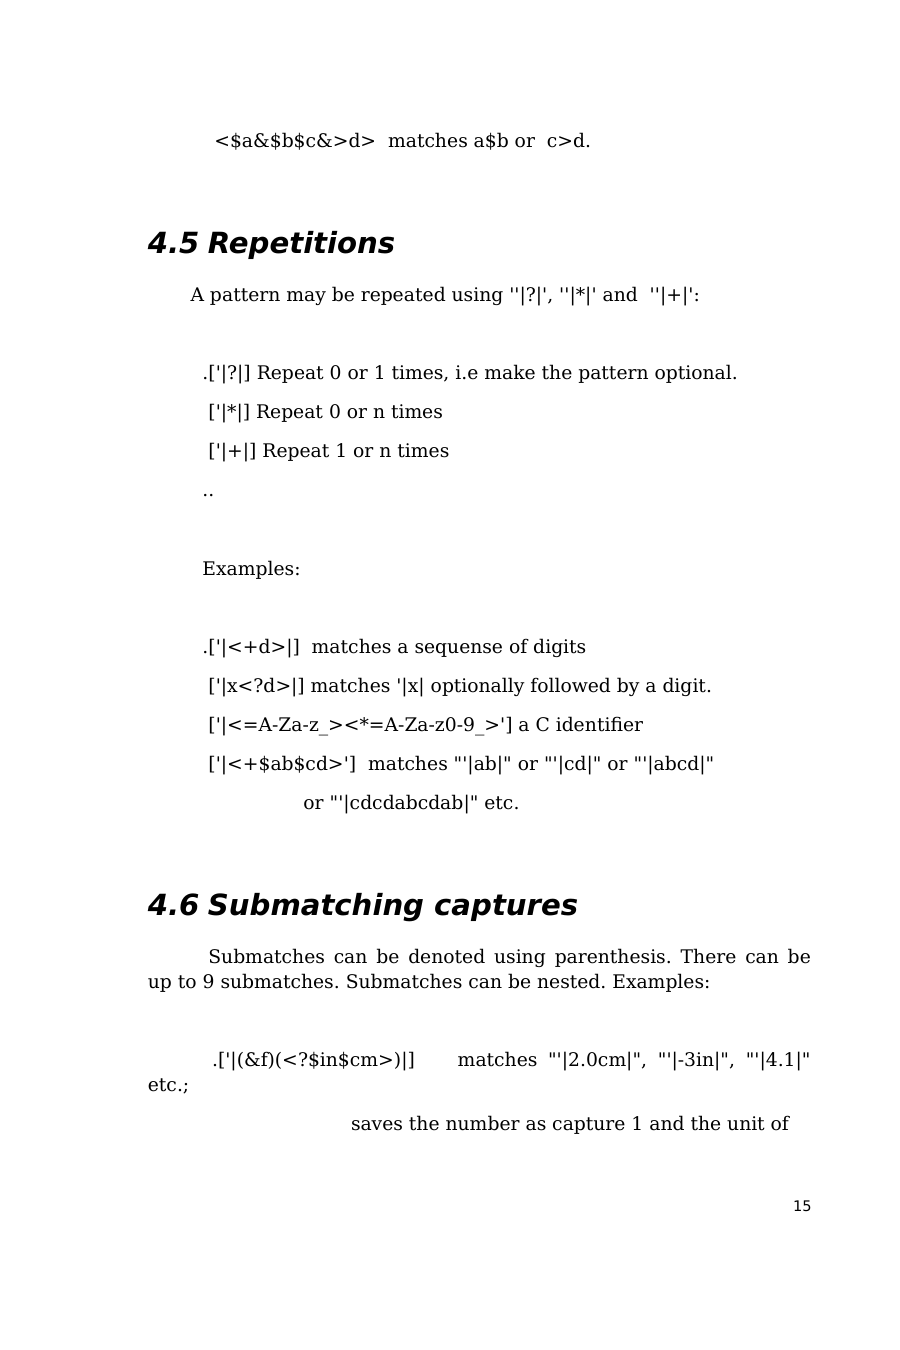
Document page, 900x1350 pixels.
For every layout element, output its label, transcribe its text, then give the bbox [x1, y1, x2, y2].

text <$a&$b$c&>d> matches a$b or c>d. [148, 130, 811, 152]
text ['|*|] Repeat 0 or n times [148, 401, 811, 423]
text ['|+|] Repeat 1 or n times [148, 440, 811, 462]
text .. [148, 479, 811, 501]
text ['|<+$ab$cd>'] matches "'|ab|" or "'|cd|" or "'|abcd|" [148, 753, 811, 775]
text .['|(&f)(<?$in$cm>)|] matches "'|2.0cm|", "'|-3in|", "'|4.1|" etc.; [148, 1049, 811, 1096]
text A pattern may be repeated using ''|?|', ''|*|' and ''|+|': [148, 284, 811, 306]
text .['|?|] Repeat 0 or 1 times, i.e make the pattern optional. [148, 362, 811, 384]
text Examples: [148, 558, 811, 579]
text saves the number as capture 1 and the unit of [148, 1113, 811, 1135]
text or "'|cdcdabcdab|" etc. [148, 792, 811, 814]
text Submatches can be denoted using parenthesis. There can be up to 9 submatches. Submatches can be nested. Examples: [148, 946, 811, 993]
subtitle Repetitions [148, 226, 811, 260]
text .['|<+d>|] matches a sequense of digits [148, 636, 811, 658]
text ['|x<?d>|] matches '|x| optionally followed by a digit. [148, 675, 811, 697]
text ['|<=A-Za-z_><*=A-Za-z0-9_>'] a C identifier [148, 714, 811, 736]
subtitle Submatching captures [148, 888, 811, 922]
